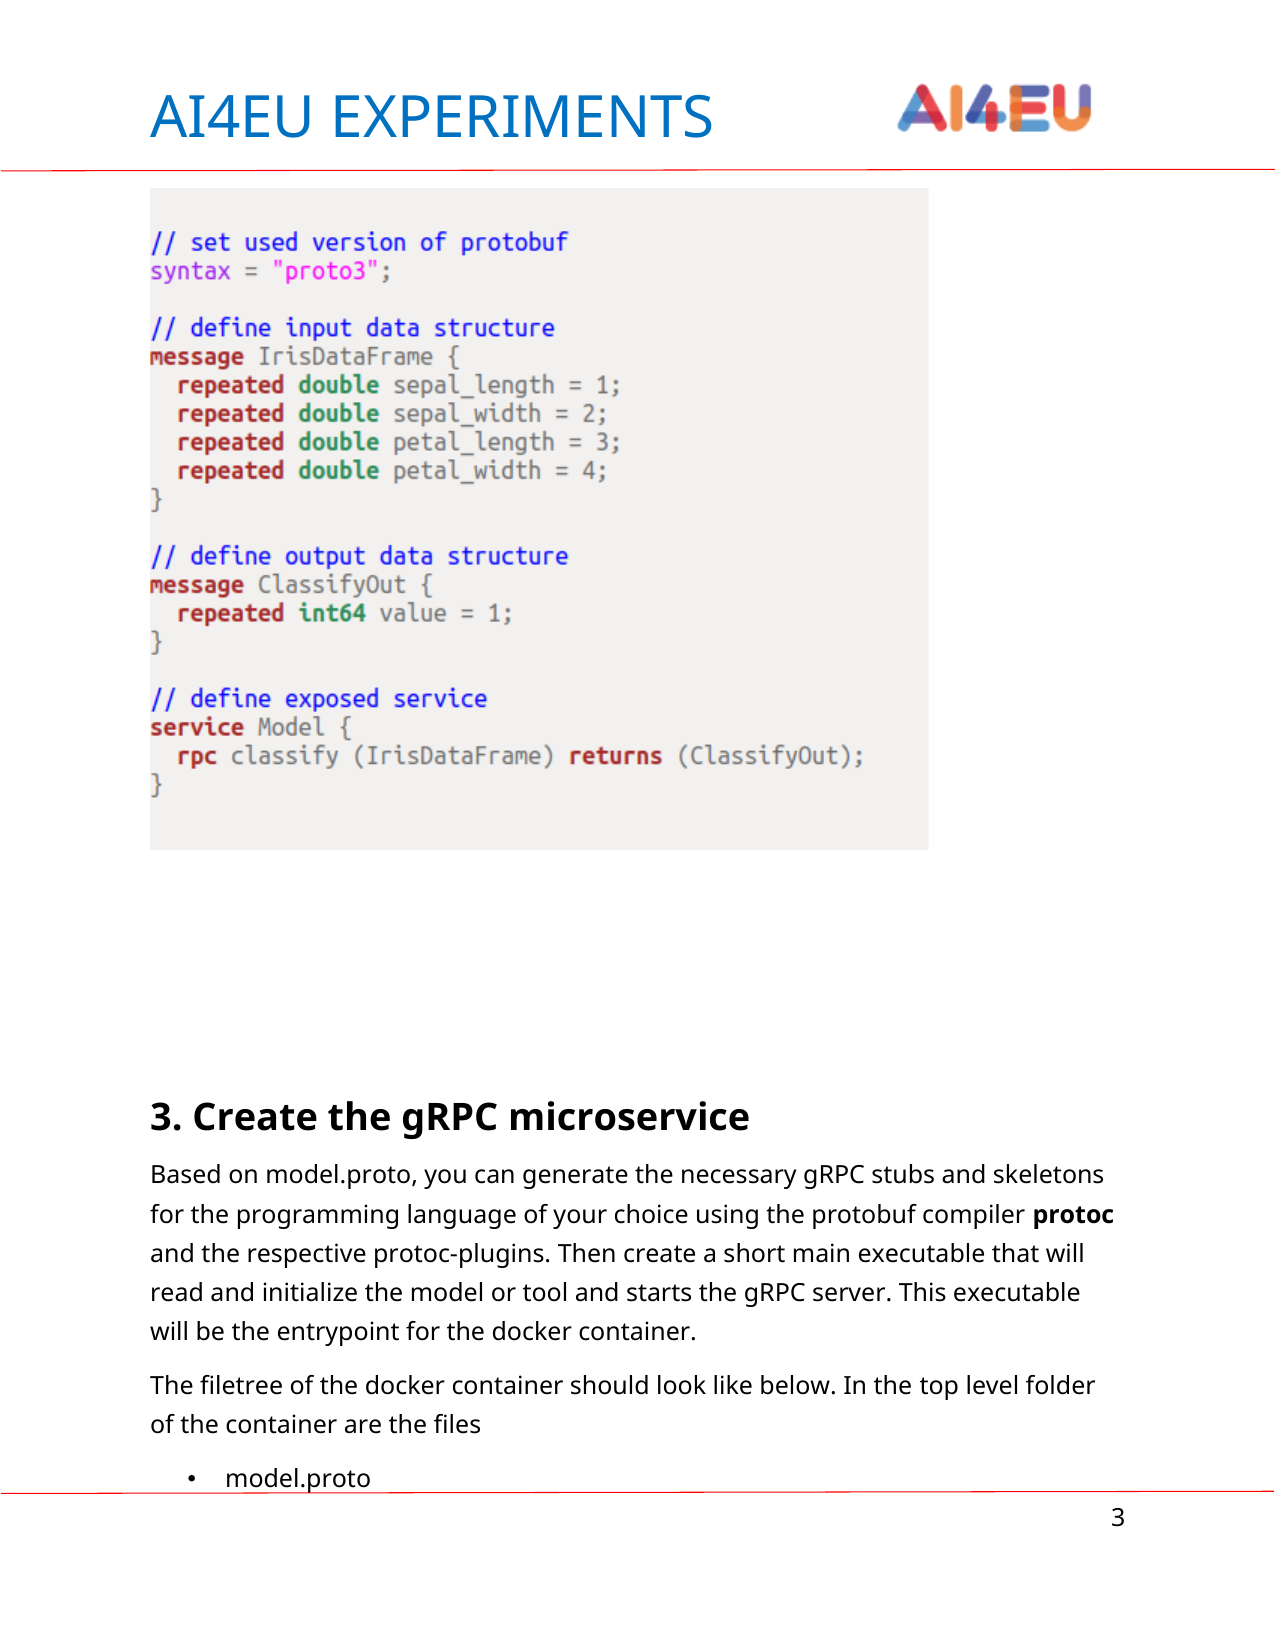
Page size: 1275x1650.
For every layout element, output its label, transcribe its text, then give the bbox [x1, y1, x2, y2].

picture [150, 188, 929, 850]
subtitle 3. Create the gRPC microservice [150, 1089, 1125, 1141]
list model.proto [187, 1460, 1125, 1492]
text The filetree of the docker container should look like below. In the top level folder of the container are the files [150, 1367, 1125, 1441]
text Based on model.proto, you can generate the necessary gRPC stubs and skeletons for the programming language of your choice using the protobuf compiler protoc and the respective protoc-plugins. Then create a short main executable that will read and initialize the model or tool and starts the gRPC server. This executable will be the entrypoint for the docker container. [150, 1157, 1125, 1348]
picture [892, 78, 1099, 143]
